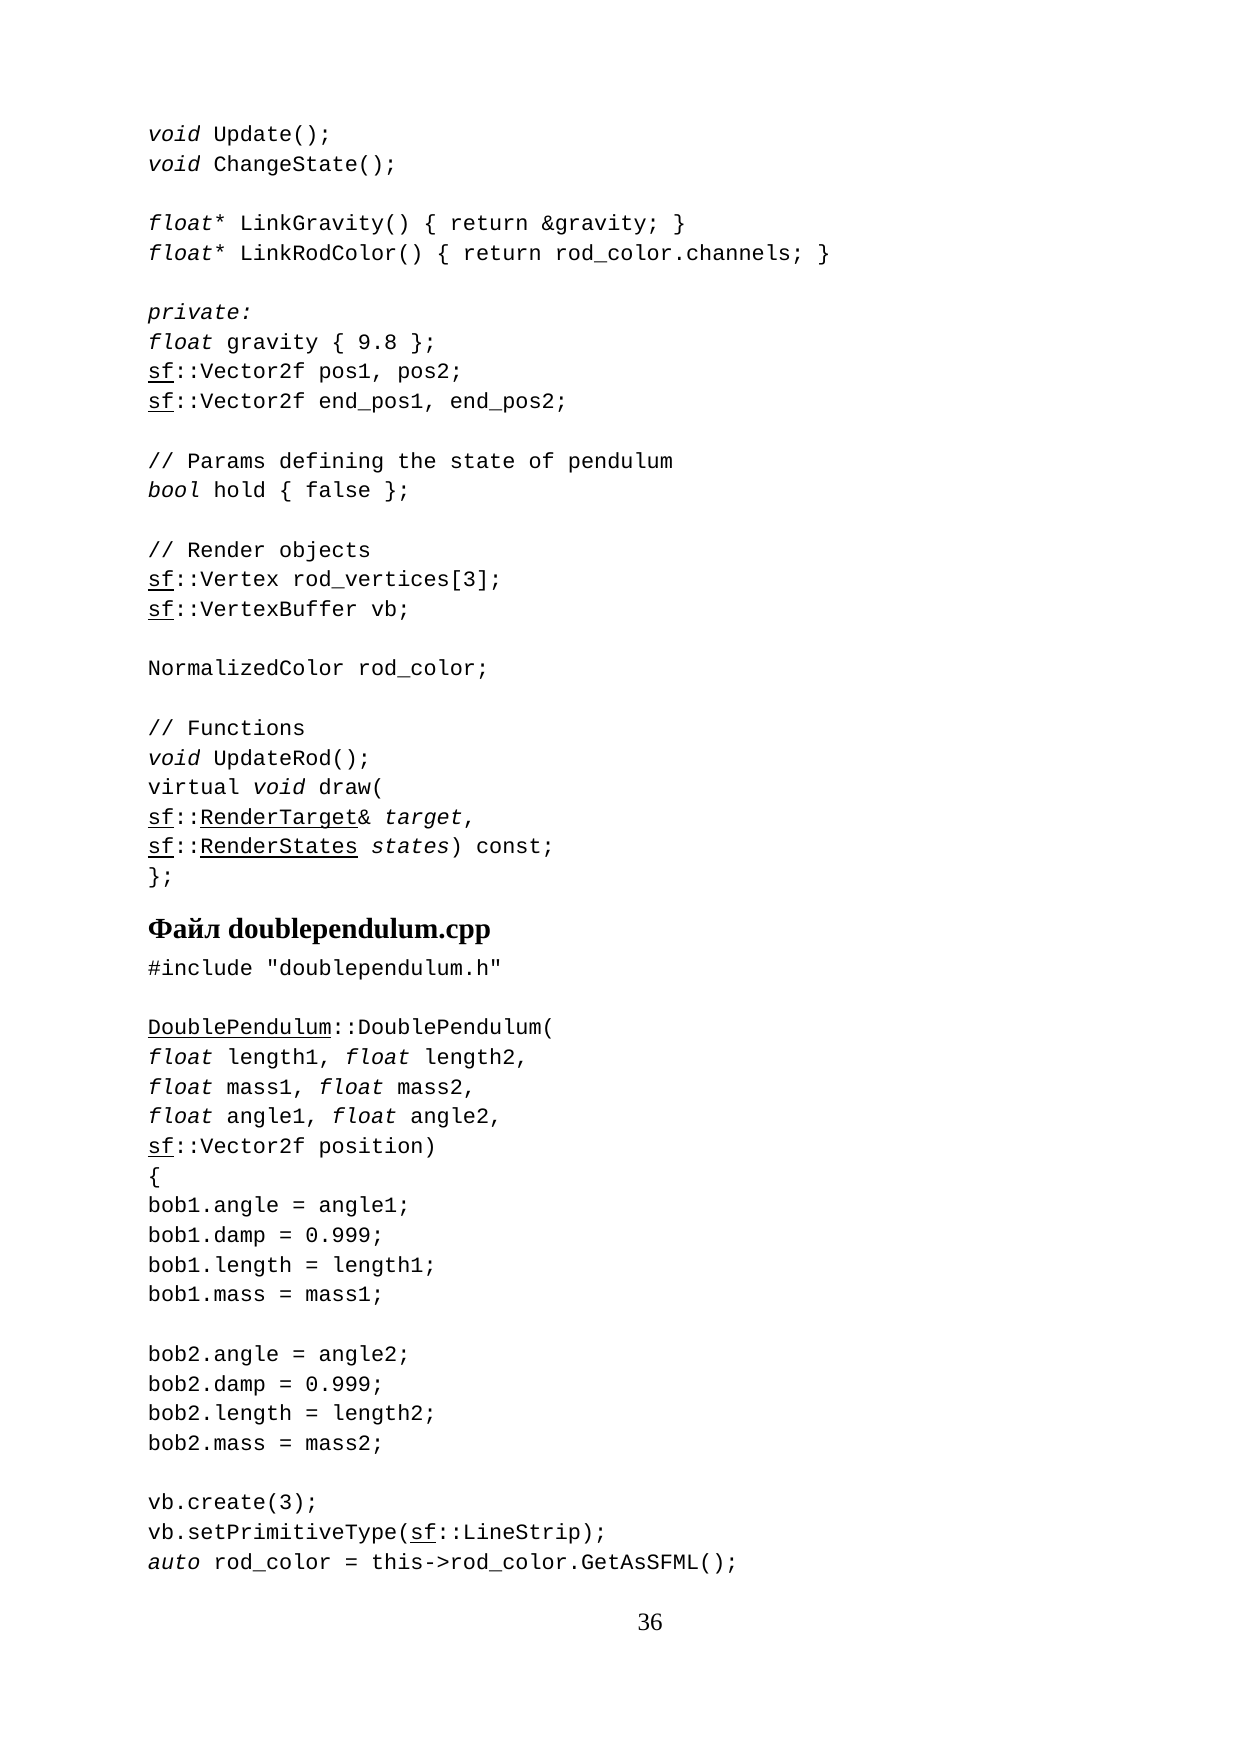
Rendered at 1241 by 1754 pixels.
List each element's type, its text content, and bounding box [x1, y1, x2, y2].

subtitle Файл doublependulum.cpp [148, 911, 1152, 944]
text private: [148, 296, 1152, 326]
text bob1.damp = 0.999; [148, 1219, 1152, 1249]
text // Params defining the state of pendulum [148, 445, 1152, 474]
text void Update(); [148, 118, 1152, 148]
text sf::Vector2f position) [148, 1130, 1152, 1160]
text void ChangeState(); [148, 148, 1152, 178]
text vb.create(3); [148, 1487, 1152, 1516]
text float mass1, float mass2, [148, 1071, 1152, 1101]
text // Functions [148, 712, 1152, 742]
text sf::Vector2f pos1, pos2; [148, 356, 1152, 386]
text { [148, 1160, 1152, 1190]
text bob1.length = length1; [148, 1249, 1152, 1279]
text sf::VertexBuffer vb; [148, 593, 1152, 623]
text virtual void draw( [148, 771, 1152, 801]
text bob2.damp = 0.999; [148, 1368, 1152, 1397]
text vb.setPrimitiveType(sf::LineStrip); [148, 1516, 1152, 1546]
text sf::Vector2f end_pos1, end_pos2; [148, 386, 1152, 415]
text sf::RenderTarget& target, [148, 801, 1152, 831]
text auto rod_color = this->rod_color.GetAsSFML(); [148, 1546, 1152, 1576]
text bob1.angle = angle1; [148, 1190, 1152, 1219]
text NormalizedColor rod_color; [148, 653, 1152, 682]
text sf::RenderStates states) const; [148, 831, 1152, 861]
text float gravity { 9.8 }; [148, 326, 1152, 356]
text bool hold { false }; [148, 474, 1152, 504]
text DoublePendulum::DoublePendulum( [148, 1012, 1152, 1041]
text bob2.angle = angle2; [148, 1338, 1152, 1368]
text bob2.mass = mass2; [148, 1427, 1152, 1457]
text sf::Vertex rod_vertices[3]; [148, 564, 1152, 593]
text }; [148, 861, 1152, 890]
text float* LinkGravity() { return &gravity; } [148, 207, 1152, 237]
text #include "doublependulum.h" [148, 957, 1152, 982]
text void UpdateRod(); [148, 742, 1152, 771]
text bob1.mass = mass1; [148, 1279, 1152, 1308]
text float length1, float length2, [148, 1041, 1152, 1071]
text float angle1, float angle2, [148, 1101, 1152, 1130]
text float* LinkRodColor() { return rod_color.channels; } [148, 237, 1152, 267]
text bob2.length = length2; [148, 1397, 1152, 1427]
text // Render objects [148, 534, 1152, 564]
